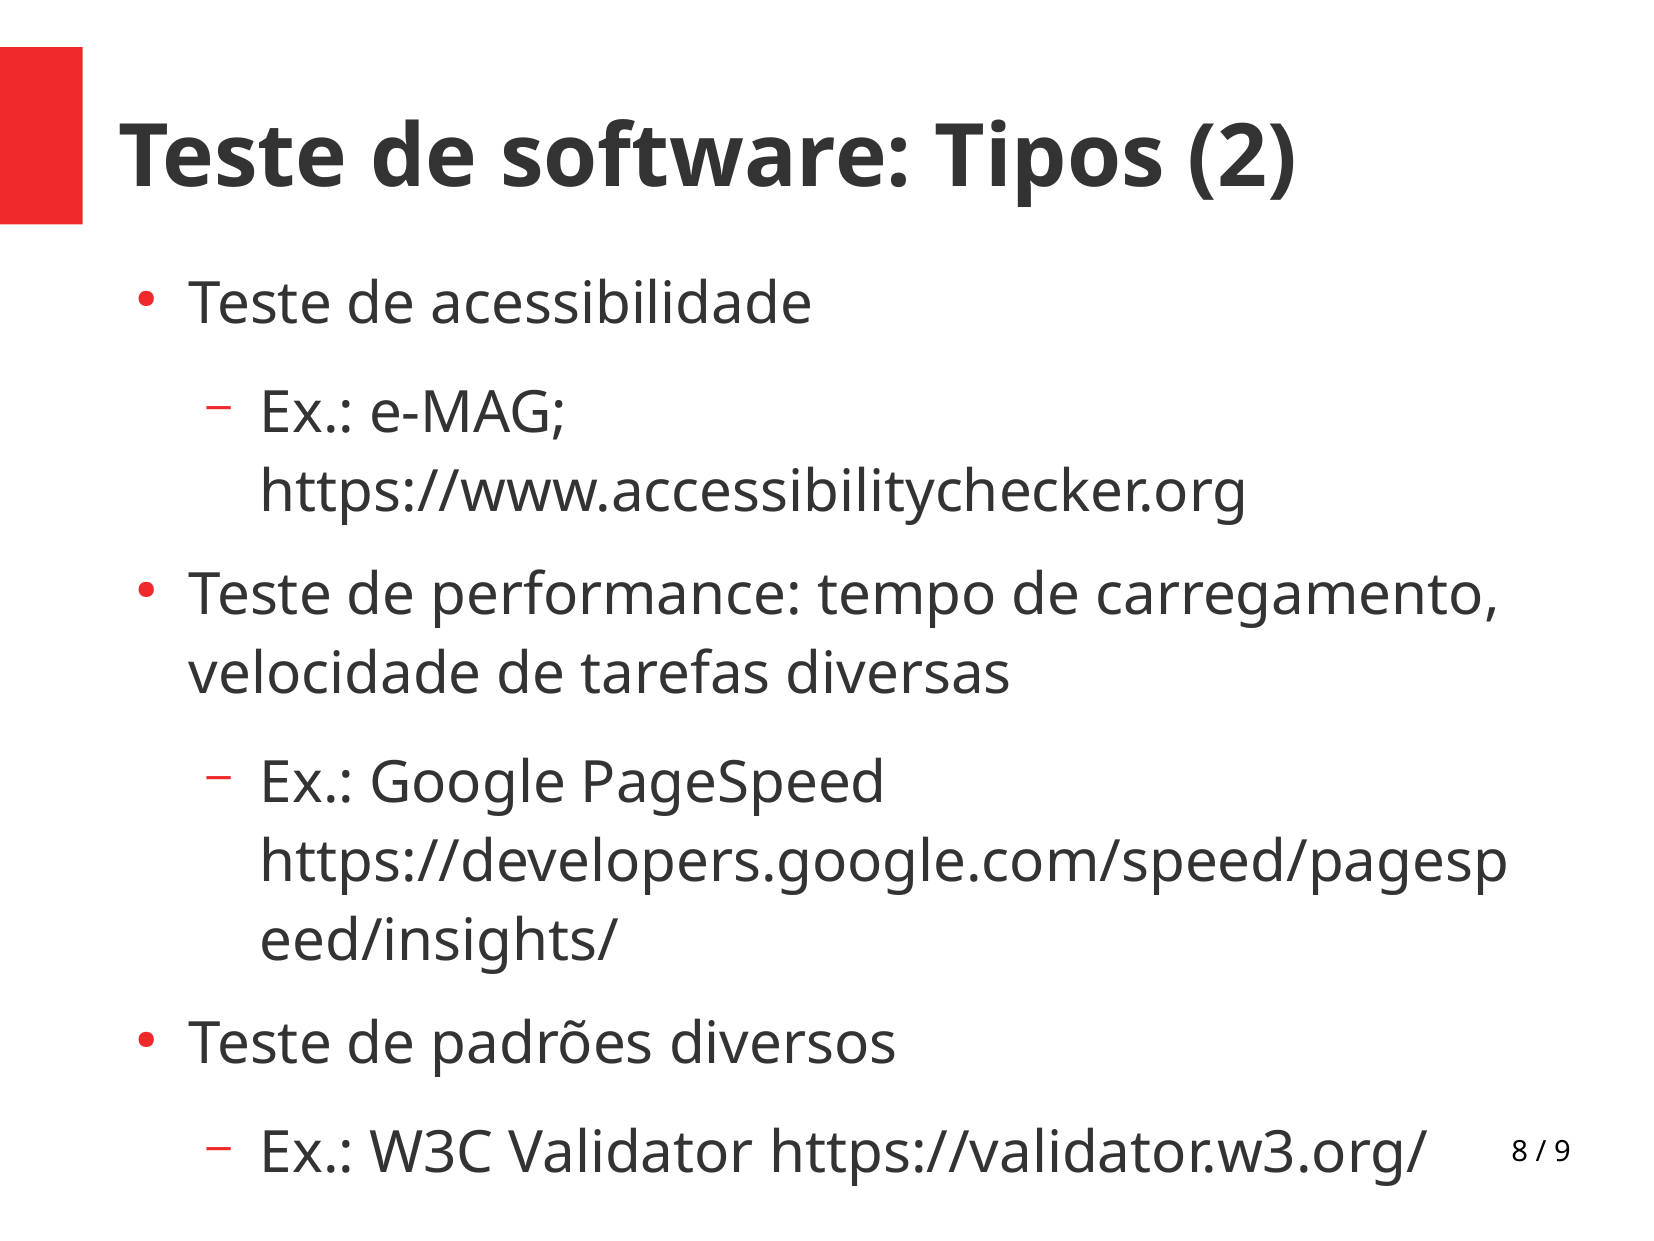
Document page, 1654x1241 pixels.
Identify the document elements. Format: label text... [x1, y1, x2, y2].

list Teste de acessibilidade Ex.: e-MAG; https://www.accessibilitychecker.org Teste de performance: tempo de carregamento, velocidade de tarefas diversas Ex.: Google PageSpeed https://developers.google.com/speed/pagespeed/insights/ Teste de padrões diversos Ex.: W3C Validator https://validator.w3.org/ [118, 261, 1536, 981]
title Teste de software: Tipos (2) [118, 49, 1571, 257]
